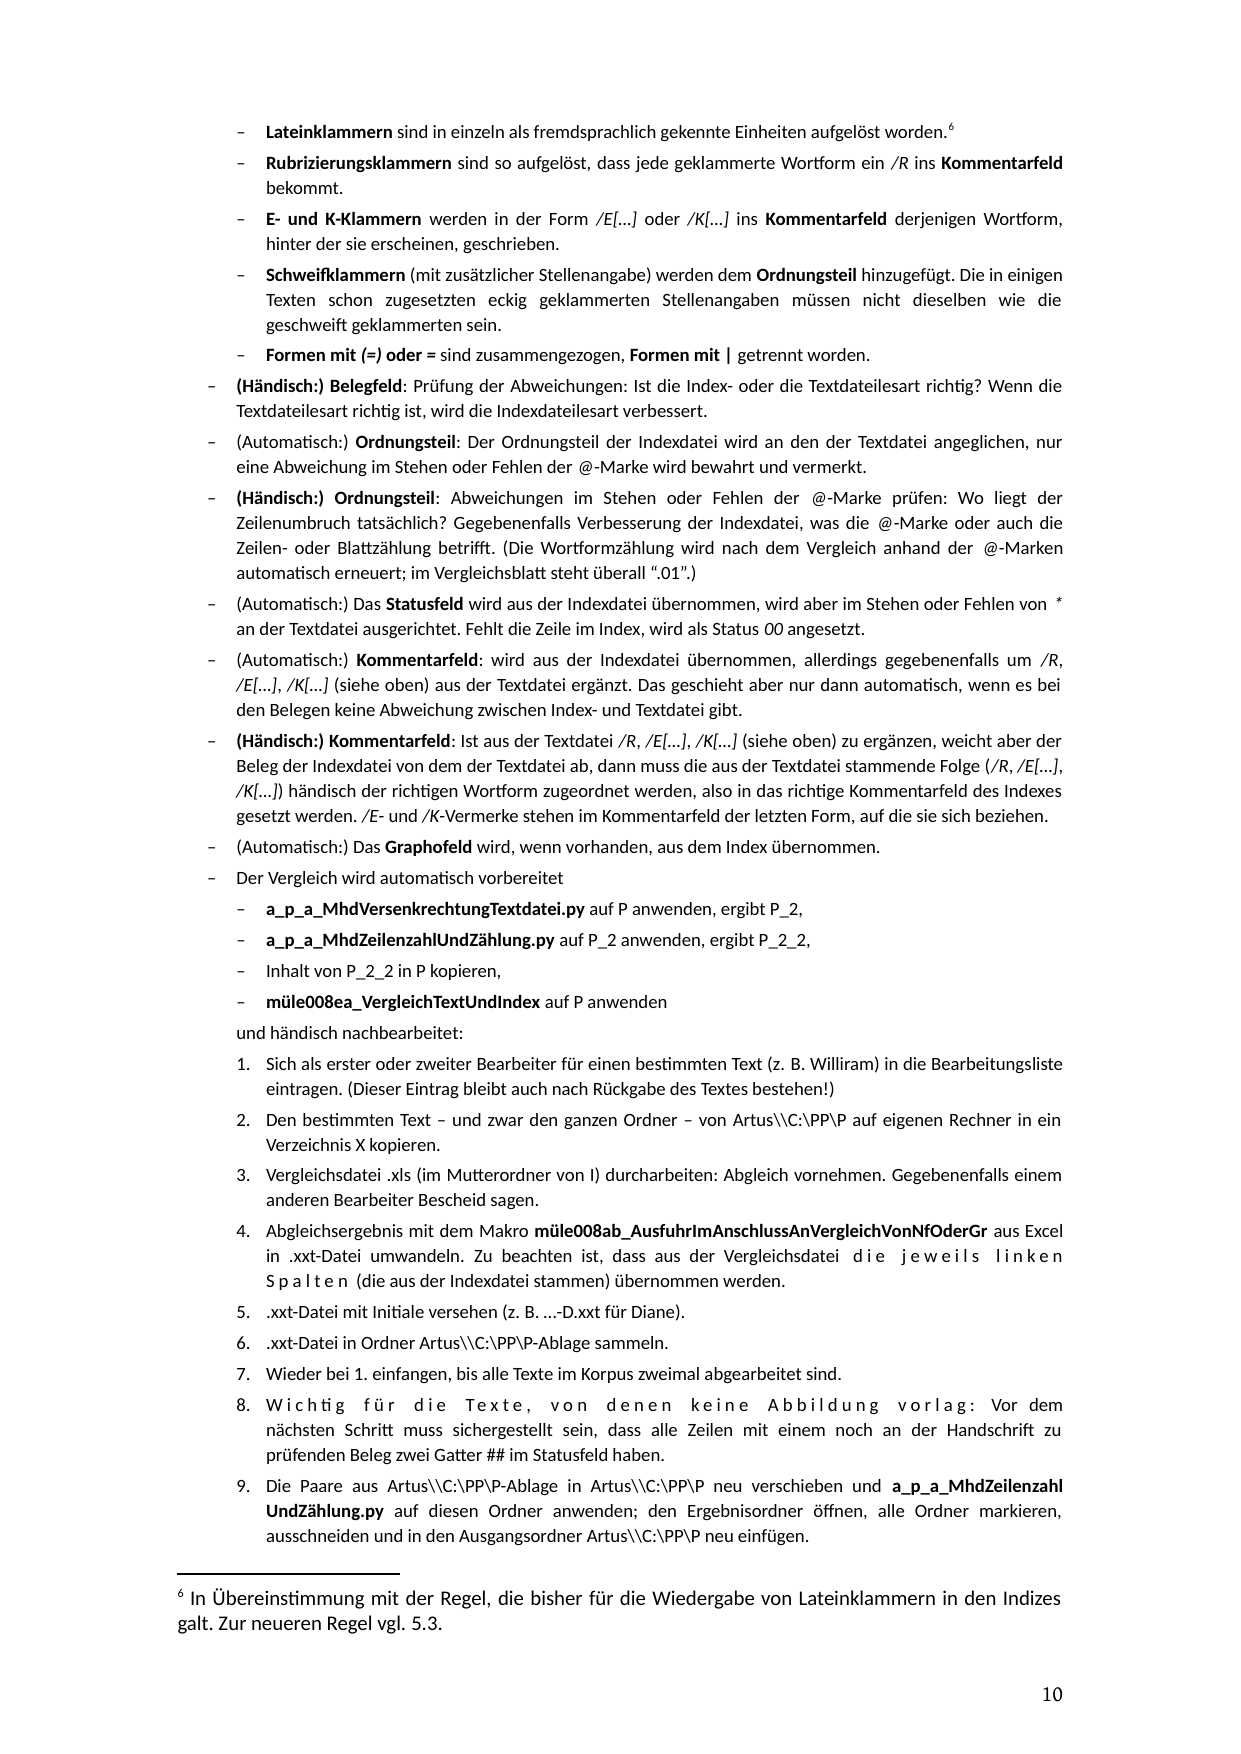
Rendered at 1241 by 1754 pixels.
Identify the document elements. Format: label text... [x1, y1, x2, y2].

text 2. Den bestimmten Text – und zwar den ganzen Ordner – von Artus\\C:\PP\P auf eigenen Rechner in ein Verzeichnis X kopieren. [236, 1106, 1063, 1156]
text – (Automatisch:) Ordnungsteil: Der Ordnungsteil der Indexdatei wird an den der Textdatei angeglichen, nur eine Abweichung im Stehen oder Fehlen der @-Marke wird bewahrt und vermerkt. [207, 429, 1063, 479]
text 5. .xxt-Datei mit Initiale versehen (z. B. …‑D.xxt für Diane). [236, 1299, 1063, 1324]
text – (Händisch:) Ordnungsteil: Abweichungen im Stehen oder Fehlen der @-Marke prüfen: Wo liegt der Zeilenumbruch tatsächlich? Gegebenenfalls Verbesserung der Indexdatei, was die @-Marke oder auch die Zeilen- oder Blattzählung betrifft. (Die Wortformzählung wird nach dem Vergleich anhand der @-Marken automatisch erneuert; im Vergleichsblatt steht überall “.01”.) [207, 485, 1063, 585]
text – Schweifklammern (mit zusätzlicher Stellenangabe) werden dem Ordnungsteil hinzugefügt. Die in einigen Texten schon zugesetzten eckig geklammerten Stellenangaben müssen nicht dieselben wie die geschweift geklammerten sein. [236, 261, 1063, 336]
text – a_p_a_MhdVersenkrechtungTextdatei.py auf P anwenden, ergibt P_2, [236, 895, 1063, 920]
text – (Händisch:) Kommentarfeld: Ist aus der Textdatei /R, /E[…], /K[…] (siehe oben) zu ergänzen, weicht aber der Beleg der Indexdatei von dem der Textdatei ab, dann muss die aus der Textdatei stammende Folge (/R, /E[…], /K[…]) händisch der richtigen Wortform zugeordnet werden, also in das richtige Kommentarfeld des Indexes gesetzt werden. /E- und /K-Vermerke stehen im Kommentarfeld der letzten Form, auf die sie sich beziehen. [207, 727, 1063, 827]
text – Rubrizierungsklammern sind so aufgelöst, dass jede geklammerte Wortform ein /R ins Kommentarfeld bekommt. [236, 149, 1063, 199]
text – Lateinklammern sind in einzeln als fremdsprachlich gekennte Einheiten aufgelöst worden. [236, 118, 1063, 143]
text und händisch nachbearbeitet: [236, 1019, 1063, 1044]
text 8. Wichtig für die Texte, von denen keine Abbildung vorlag: Vor dem nächsten Schritt muss sichergestellt sein, dass alle Zeilen mit einem noch an der Handschrift zu prüfenden Beleg zwei Gatter ## im Statusfeld haben. [236, 1392, 1063, 1467]
text 6. .xxt-Datei in Ordner Artus\\C:\PP\P-Ablage sammeln. [236, 1330, 1063, 1355]
text 3. Vergleichsdatei .xls (im Mutterordner von I) durcharbeiten: Abgleich vornehmen. Gegebenenfalls einem anderen Bearbeiter Bescheid sagen. [236, 1162, 1063, 1212]
text 1. Sich als erster oder zweiter Bearbeiter für einen bestimmten Text (z. B. Williram) in die Bearbeitungs­liste eintragen. (Dieser Eintrag bleibt auch nach Rückgabe des Textes bestehen!) [236, 1050, 1063, 1100]
text 4. Abgleichsergebnis mit dem Makro müle008ab_AusfuhrImAnschlussAnVergleichVonNfOderGr aus Excel in .xxt-Datei umwandeln. Zu beachten ist, dass aus der Vergleichsdatei die jeweils linken Spalten (die aus der Indexdatei stammen) übernommen werden. [236, 1218, 1063, 1293]
text – Formen mit (=) oder = sind zusammengezogen, Formen mit | getrennt worden. [236, 342, 1063, 367]
text – müle008ea_VergleichTextUndIndex auf P anwenden [236, 988, 1063, 1013]
text – (Händisch:) Belegfeld: Prüfung der Abweichungen: Ist die Index- oder die Textdateilesart richtig? Wenn die Textdateilesart richtig ist, wird die Indexdateilesart verbessert. [207, 373, 1063, 423]
text 7. Wieder bei 1. einfangen, bis alle Texte im Korpus zweimal abgearbeitet sind. [236, 1361, 1063, 1386]
text – (Automatisch:) Das Graphofeld wird, wenn vorhanden, aus dem Index übernommen. [207, 833, 1063, 858]
text – (Automatisch:) Das Statusfeld wird aus der Indexdatei übernommen, wird aber im Stehen oder Fehlen von * an der Textdatei ausgerichtet. Fehlt die Zeile im Index, wird als Status 00 angesetzt. [207, 591, 1063, 641]
text – Der Vergleich wird automatisch vorbereitet [207, 864, 1063, 889]
text – (Automatisch:) Kommentarfeld: wird aus der Indexdatei übernommen, allerdings gegebenenfalls um /R, /E[…], /K[…] (siehe oben) aus der Textdatei ergänzt. Das geschieht aber nur dann automatisch, wenn es bei den Belegen keine Abweichung zwischen Index- und Textdatei gibt. [207, 647, 1063, 722]
text 9. Die Paare aus Artus\\C:\PP\P-Ablage in Artus\\C:\PP\P neu verschieben und a_p_a_MhdZeilen­zahl​UndZäh­lung.py auf diesen Ordner anwenden; den Ergebnisordner öffnen, alle Ordner markieren, ausschneiden und in den Ausgangsordner Artus\\C:\PP\P neu einfügen. [236, 1472, 1063, 1547]
text – Inhalt von P_2_2 in P kopieren, [236, 957, 1063, 982]
text In Übereinstimmung mit der Regel, die bisher für die Wiedergabe von Lateinklammern in den Indizes galt. Zur neueren Regel vgl. 5.3. [177, 1586, 1063, 1636]
text – E- und K-Klammern werden in der Form /E[…] oder /K[…] ins Kommentarfeld derjenigen Wortform, hinter der sie erscheinen, geschrieben. [236, 205, 1063, 255]
text – a_p_a_MhdZeilenzahlUndZählung.py auf P_2 anwenden, ergibt P_2_2, [236, 926, 1063, 951]
